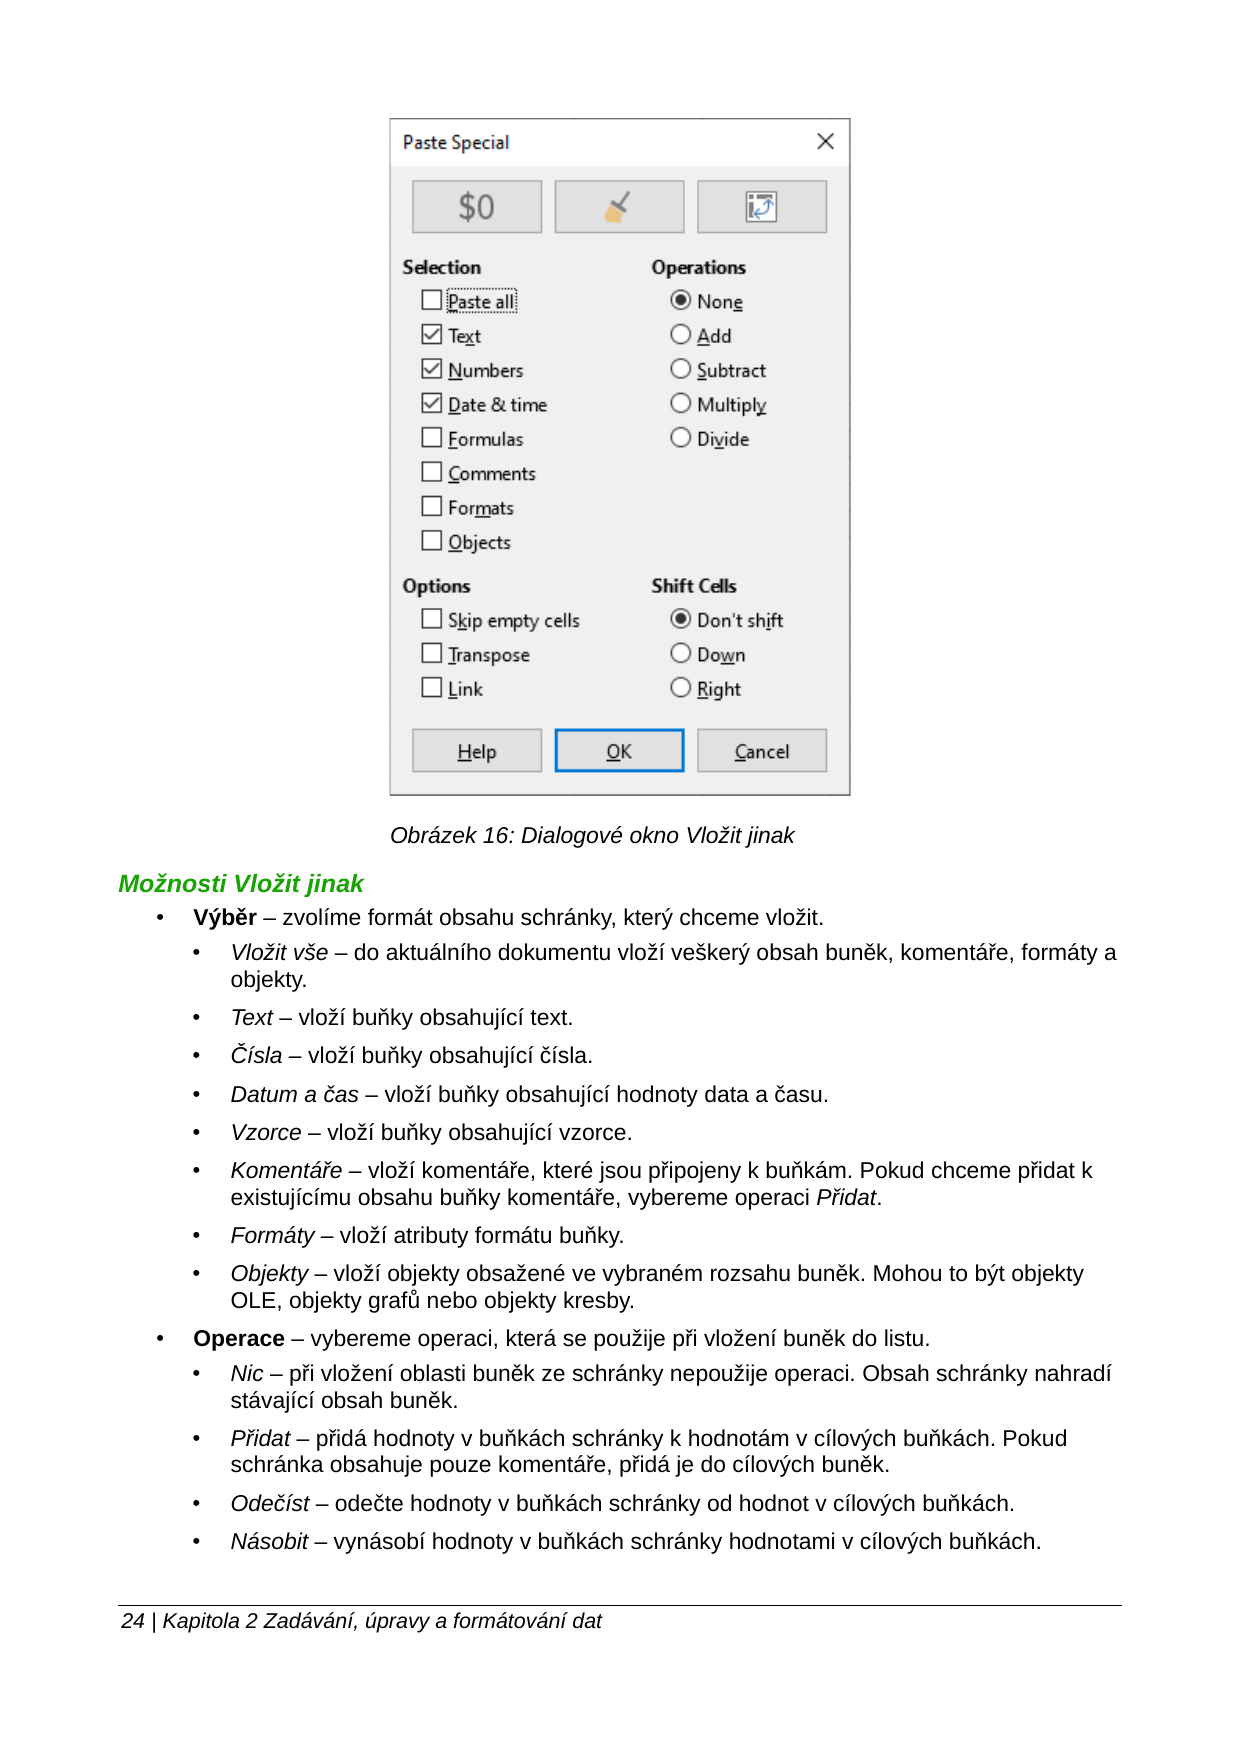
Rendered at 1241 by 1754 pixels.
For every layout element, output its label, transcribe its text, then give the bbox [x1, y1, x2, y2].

picture [389, 118, 851, 796]
list Formáty – vloží atributy formátu buňky. [192, 1222, 1122, 1248]
text Obrázek 16: Dialogové okno Vložit jinak [390, 796, 851, 849]
list Čísla – vloží buňky obsahující čísla. [192, 1042, 1122, 1069]
list Vložit vše – do aktuálního dokumentu vloží veškerý obsah buněk, komentáře, formáty a objekty. [192, 939, 1122, 992]
subtitle Možnosti Vložit jinak [118, 869, 1122, 898]
list Text – vloží buňky obsahující text. [192, 1004, 1122, 1030]
list Násobit – vynásobí hodnoty v buňkách schránky hodnotami v cílových buňkách. [192, 1528, 1122, 1554]
list Komentáře – vloží komentáře, které jsou připojeny k buňkám. Pokud chceme přidat k existujícímu obsahu buňky komentáře, vybereme operaci Přidat. [192, 1157, 1122, 1210]
list Operace – vybereme operaci, která se použije při vložení buněk do listu. [156, 1325, 1122, 1351]
list Datum a čas – vloží buňky obsahující hodnoty data a času. [192, 1081, 1122, 1107]
list Objekty – vloží objekty obsažené ve vybraném rozsahu buněk. Mohou to být objekty OLE, objekty grafů nebo objekty kresby. [192, 1260, 1122, 1313]
list Nic – při vložení oblasti buněk ze schránky nepoužije operaci. Obsah schránky nahradí stávající obsah buněk. [192, 1360, 1122, 1413]
list Přidat – přidá hodnoty v buňkách schránky k hodnotám v cílových buňkách. Pokud schránka obsahuje pouze komentáře, přidá je do cílových buněk. [192, 1425, 1122, 1478]
list Vzorce – vloží buňky obsahující vzorce. [192, 1119, 1122, 1145]
list Výběr – zvolíme formát obsahu schránky, který chceme vložit. [156, 904, 1122, 930]
list Odečíst – odečte hodnoty v buňkách schránky od hodnot v cílových buňkách. [192, 1489, 1122, 1516]
